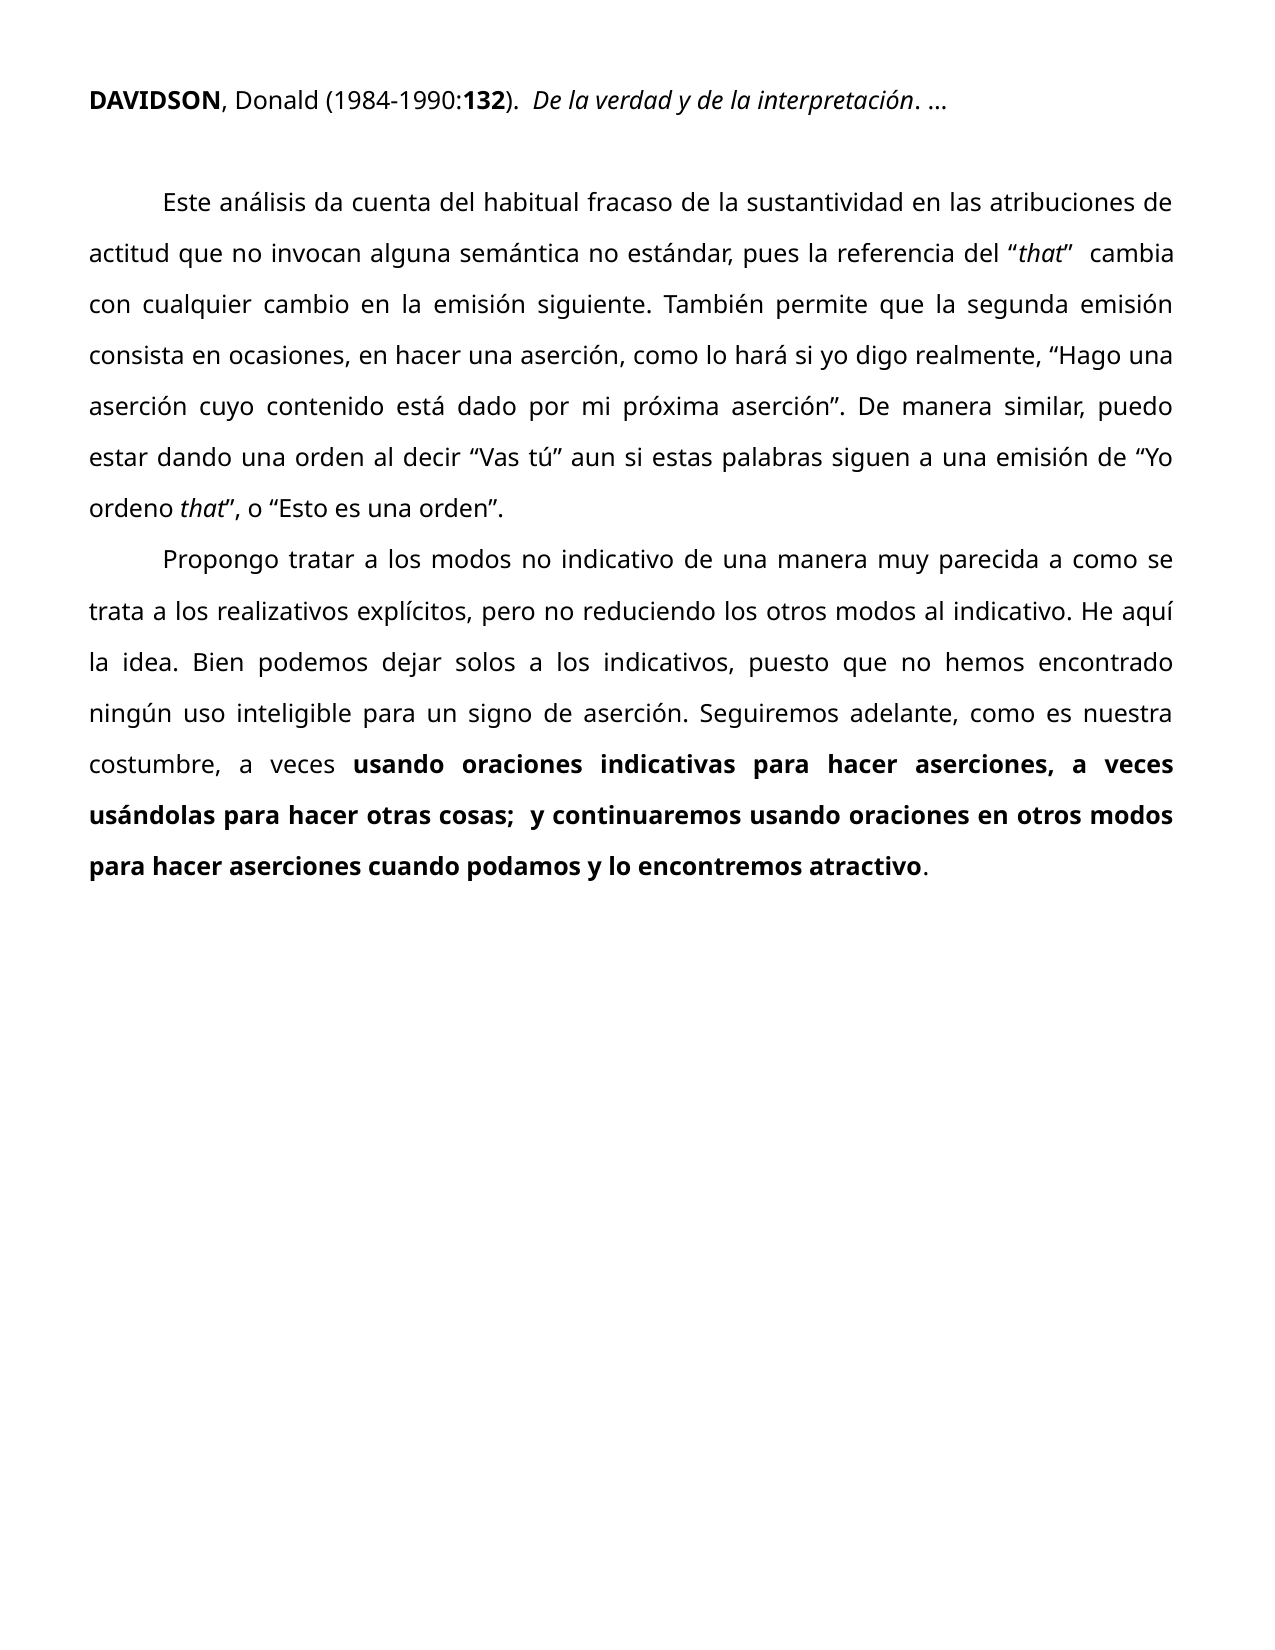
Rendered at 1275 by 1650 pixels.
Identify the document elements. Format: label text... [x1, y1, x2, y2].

text DAVIDSON, Donald (1984-1990:132). De la verdad y de la interpretación. … [88, 83, 1174, 117]
text Este análisis da cuenta del habitual fracaso de la sustantividad en las atribuciones de actitud que no invocan alguna semántica no estándar, pues la referencia del “that” cambia con cualquier cambio en la emisión siguiente. También permite que la segunda emisión consista en ocasiones, en hacer una aserción, como lo hará si yo digo realmente, “Hago una aserción cuyo contenido está dado por mi próxima aserción”. De manera similar, puedo estar dando una orden al decir “Vas tú” aun si estas palabras siguen a una emisión de “Yo ordeno that”, o “Esto es una orden”. [88, 185, 1174, 525]
text Propongo tratar a los modos no indicativo de una manera muy parecida a como se trata a los realizativos explícitos, pero no reduciendo los otros modos al indicativo. He aquí la idea. Bien podemos dejar solos a los indicativos, puesto que no hemos encontrado ningún uso inteligible para un signo de aserción. Seguiremos adelante, como es nuestra costumbre, a veces usando oraciones indicativas para hacer aserciones, a veces usándolas para hacer otras cosas; y continuaremos usando oraciones en otros modos para hacer aserciones cuando podamos y lo encontremos atractivo. [88, 542, 1174, 882]
